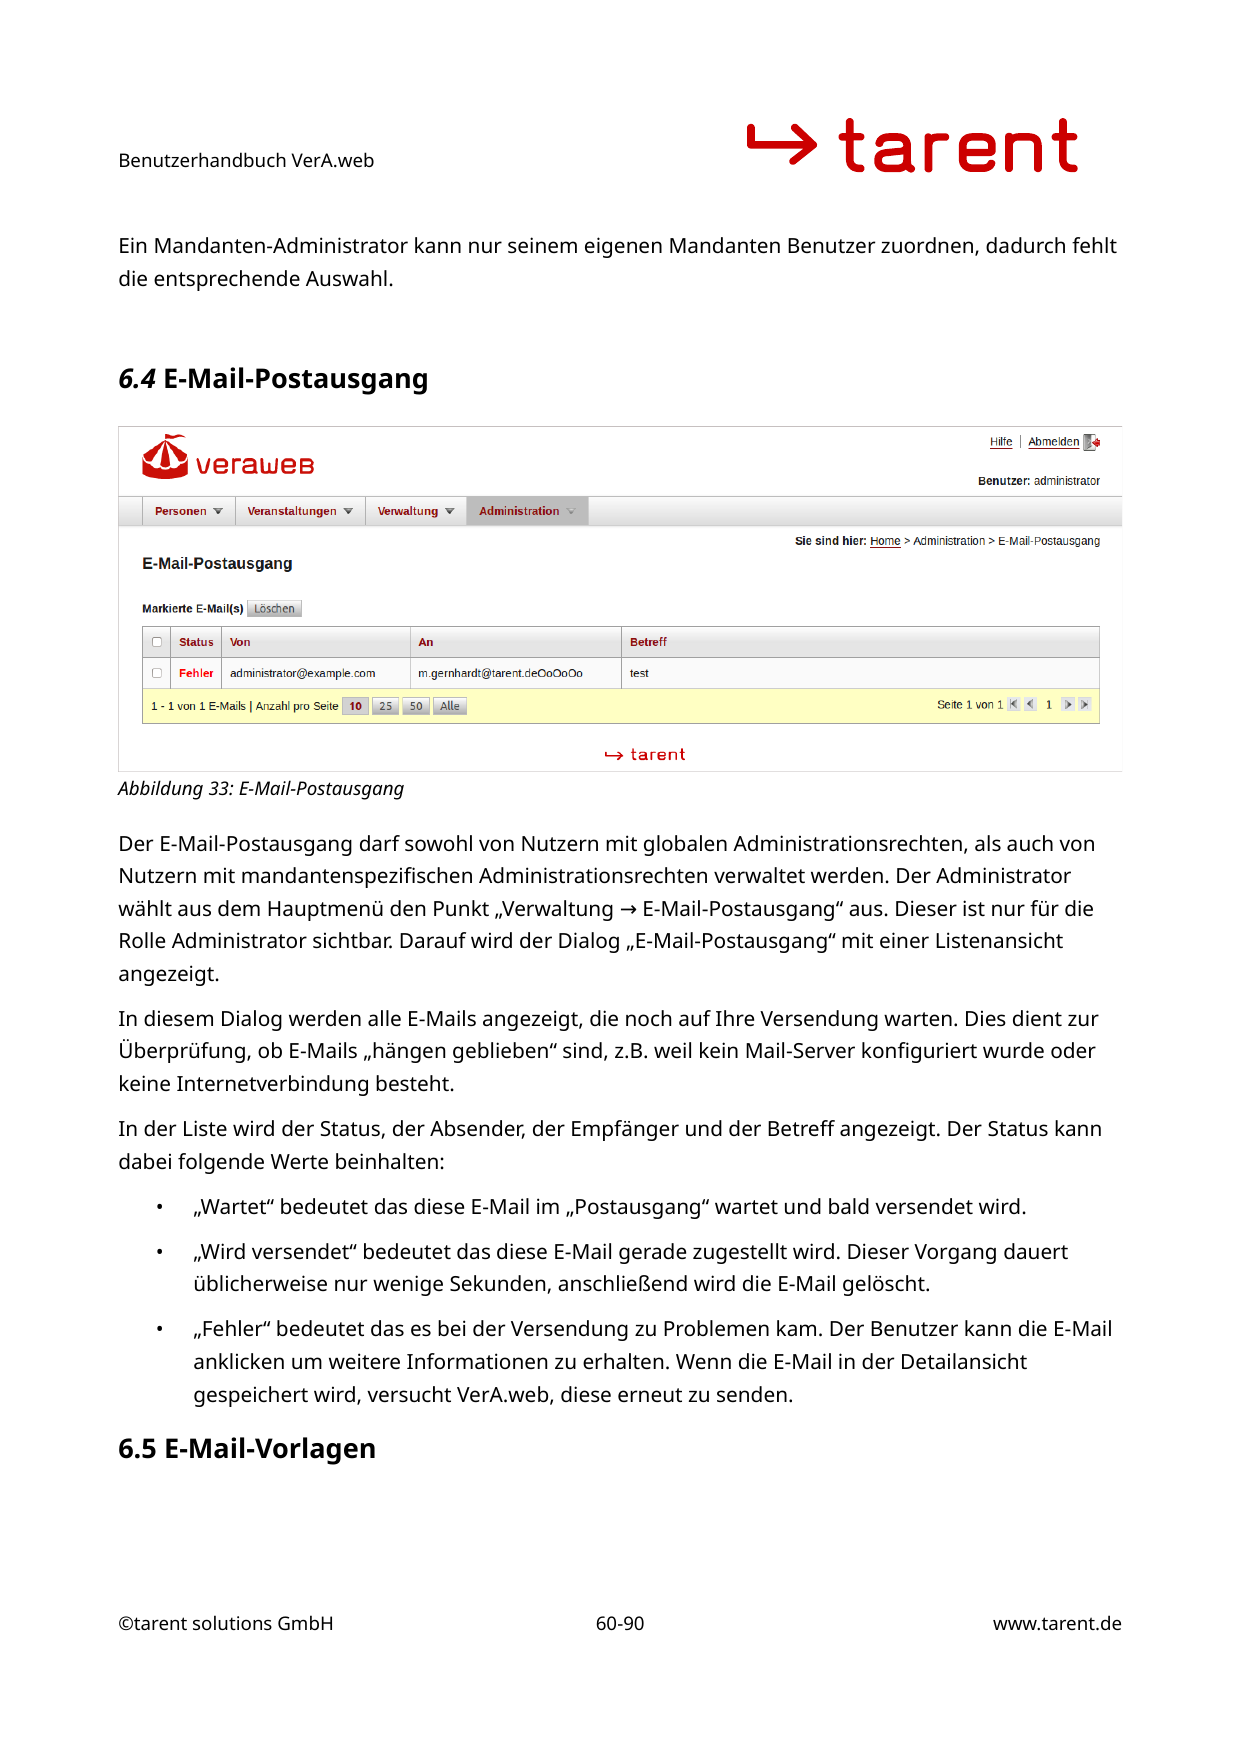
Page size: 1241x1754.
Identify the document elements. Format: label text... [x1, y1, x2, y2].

text Ein Mandanten-Administrator kann nur seinem eigenen Mandanten Benutzer zuordnen, dadurch fehlt die entsprechende Auswahl. [118, 232, 1122, 293]
picture [118, 426, 1123, 772]
list „Wird versendet“ bedeutet das diese E-Mail gerade zugestellt wird. Dieser Vorgang dauert üblicherweise nur wenige Sekunden, anschließend wird die E-Mail gelöscht. [156, 1237, 1122, 1298]
list „Wartet“ bedeutet das diese E-Mail im „Postausgang“ wartet und bald versendet wird. [156, 1192, 1122, 1220]
subtitle E-Mail-Postausgang [118, 359, 1122, 396]
text In der Liste wird der Status, der Absender, der Empfänger und der Betreff angezeigt. Der Status kann dabei folgende Werte beinhalten: [118, 1114, 1122, 1175]
text Der E-Mail-Postausgang darf sowohl von Nutzern mit globalen Administrationsrechten, als auch von Nutzern mit mandantenspezifischen Administrationsrechten verwaltet werden. Der Administrator wählt aus dem Hauptmenü den Punkt „Verwaltung → E-Mail-Postausgang“ aus. Dieser ist nur für die Rolle Administrator sichtbar. Darauf wird der Dialog „E-Mail-Postausgang“ mit einer Listenansicht angezeigt. [118, 801, 1122, 987]
list „Fehler“ bedeutet das es bei der Versendung zu Problemen kam. Der Benutzer kann die E-Mail anklicken um weitere Informationen zu erhalten. Wenn die E-Mail in der Detailansicht gespeichert wird, versucht VerA.web, diese erneut zu senden. [156, 1314, 1122, 1408]
text Abbildung 33: E-Mail-Postausgang [118, 772, 1122, 801]
text In diesem Dialog werden alle E-Mails angezeigt, die noch auf Ihre Versendung warten. Dies dient zur Überprüfung, ob E-Mails „hängen geblieben“ sind, z.B. weil kein Mail-Server konfiguriert wurde oder keine Internetverbindung besteht. [118, 1004, 1122, 1098]
text [118, 402, 1122, 426]
subtitle E-Mail-Vorlagen [118, 1430, 1122, 1467]
